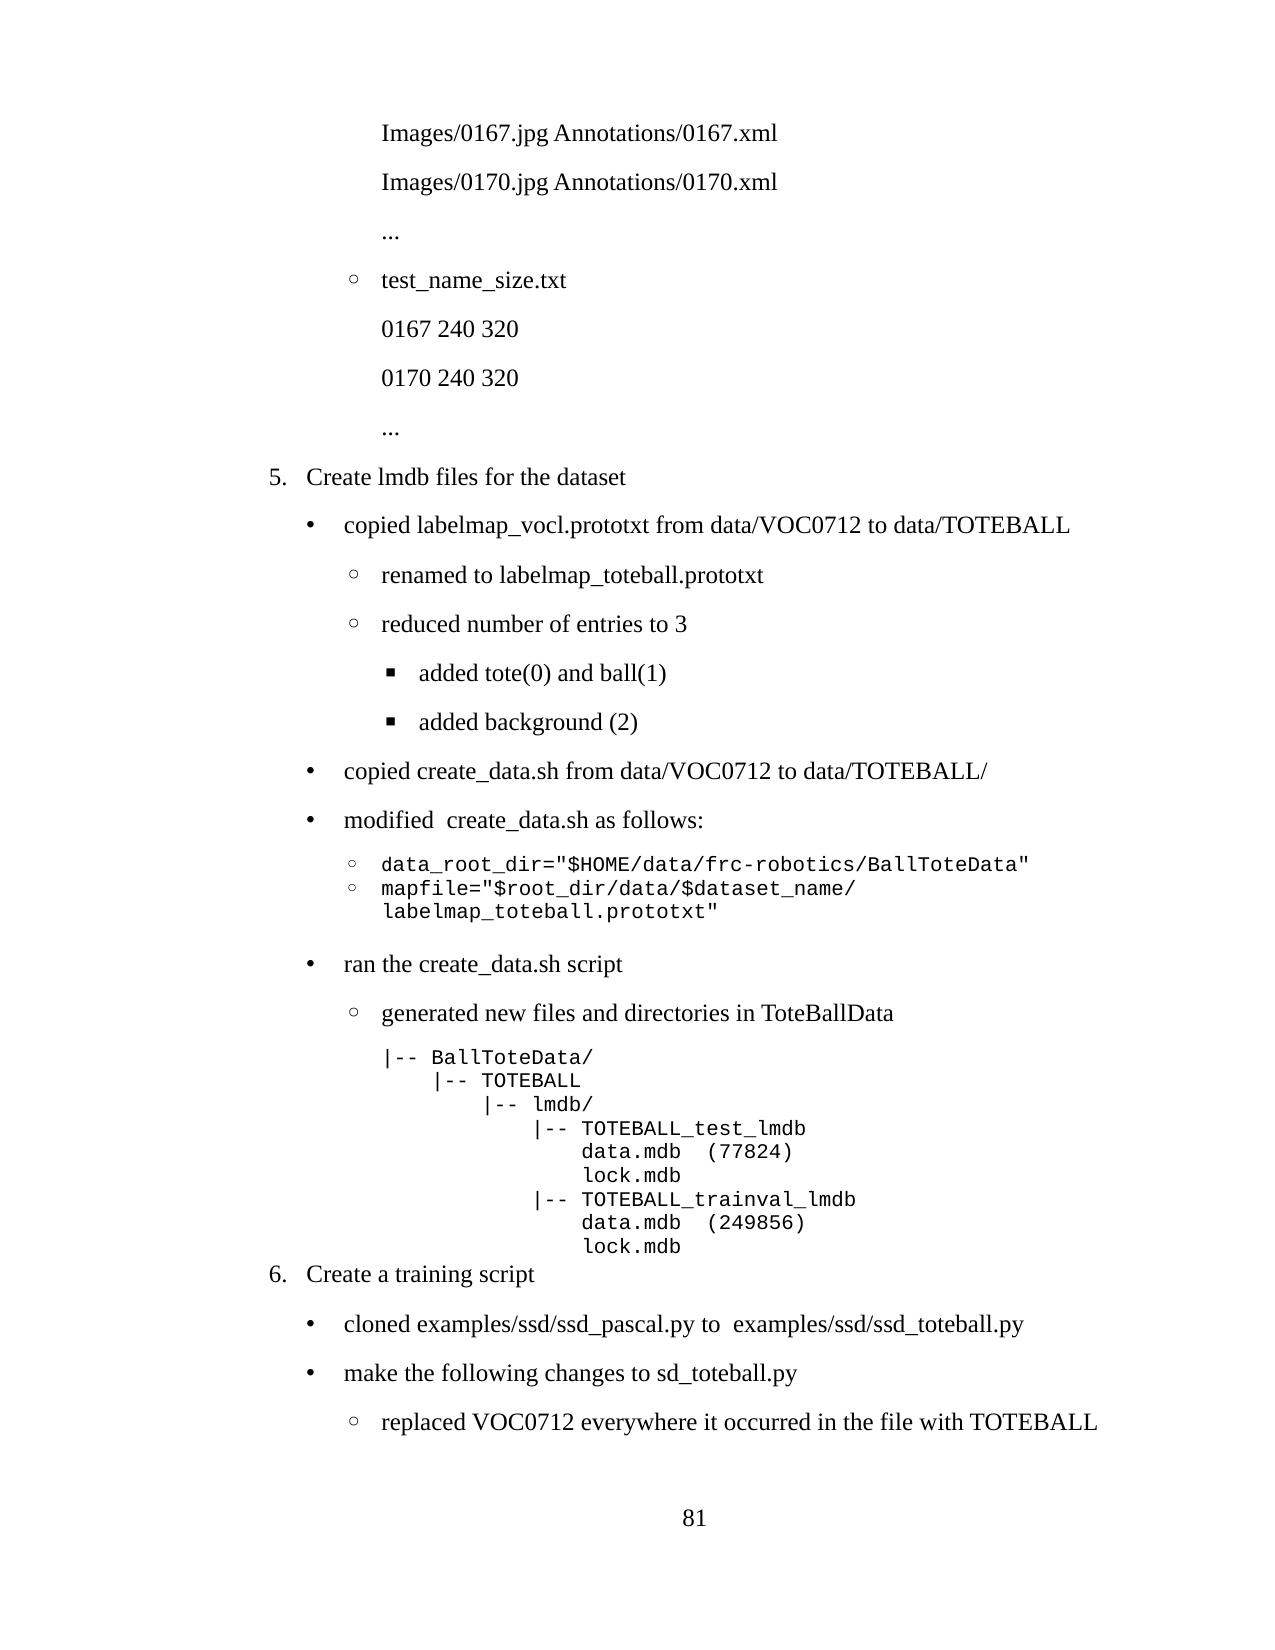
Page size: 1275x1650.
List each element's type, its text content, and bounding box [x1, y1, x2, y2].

list test_name_size.txt [344, 265, 1158, 294]
text lock.mdb [381, 1236, 1158, 1259]
list added background (2) [381, 707, 1158, 736]
text lock.mdb [381, 1165, 1158, 1189]
list renamed to labelmap_toteball.prototxt [344, 560, 1158, 588]
list copied labelmap_vocl.prototxt from data/VOC0712 to data/TOTEBALL [306, 511, 1158, 539]
text |-- lmdb/ [381, 1094, 1158, 1118]
list replaced VOC0712 everywhere it occurred in the file with TOTEBALL [344, 1407, 1158, 1436]
list modified create_data.sh as follows: [306, 805, 1158, 834]
text |-- TOTEBALL_trainval_lmdb [381, 1189, 1158, 1212]
list ... [344, 412, 1158, 441]
list make the following changes to sd_toteball.py [306, 1358, 1158, 1386]
text data.mdb (249856) [381, 1212, 1158, 1236]
list data_root_dir="$HOME/data/frc-robotics/BallToteData" [344, 854, 1158, 878]
list Create a training script [269, 1259, 1158, 1288]
list 0170 240 320 [344, 363, 1158, 392]
text |-- BallToteData/ [381, 1047, 1158, 1070]
list reduced number of entries to 3 [344, 609, 1158, 637]
list cloned examples/ssd/ssd_pascal.py to examples/ssd/ssd_toteball.py [306, 1309, 1158, 1337]
list copied create_data.sh from data/VOC0712 to data/TOTEBALL/ [306, 756, 1158, 785]
list ran the create_data.sh script [306, 949, 1158, 977]
text |-- TOTEBALL [381, 1070, 1158, 1094]
list 0167 240 320 [344, 314, 1158, 343]
list Create lmdb files for the dataset [269, 462, 1158, 490]
list generated new files and directories in ToteBallData [344, 998, 1158, 1026]
list Images/0170.jpg Annotations/0170.xml [344, 167, 1158, 196]
list Images/0167.jpg Annotations/0167.xml [344, 118, 1158, 147]
text data.mdb (77824) [381, 1141, 1158, 1165]
list ... [344, 216, 1158, 245]
list added tote(0) and ball(1) [381, 658, 1158, 687]
list mapfile="$root_dir/data/$dataset_name/labelmap_toteball.prototxt" [344, 878, 1158, 925]
text |-- TOTEBALL_test_lmdb [381, 1118, 1158, 1141]
